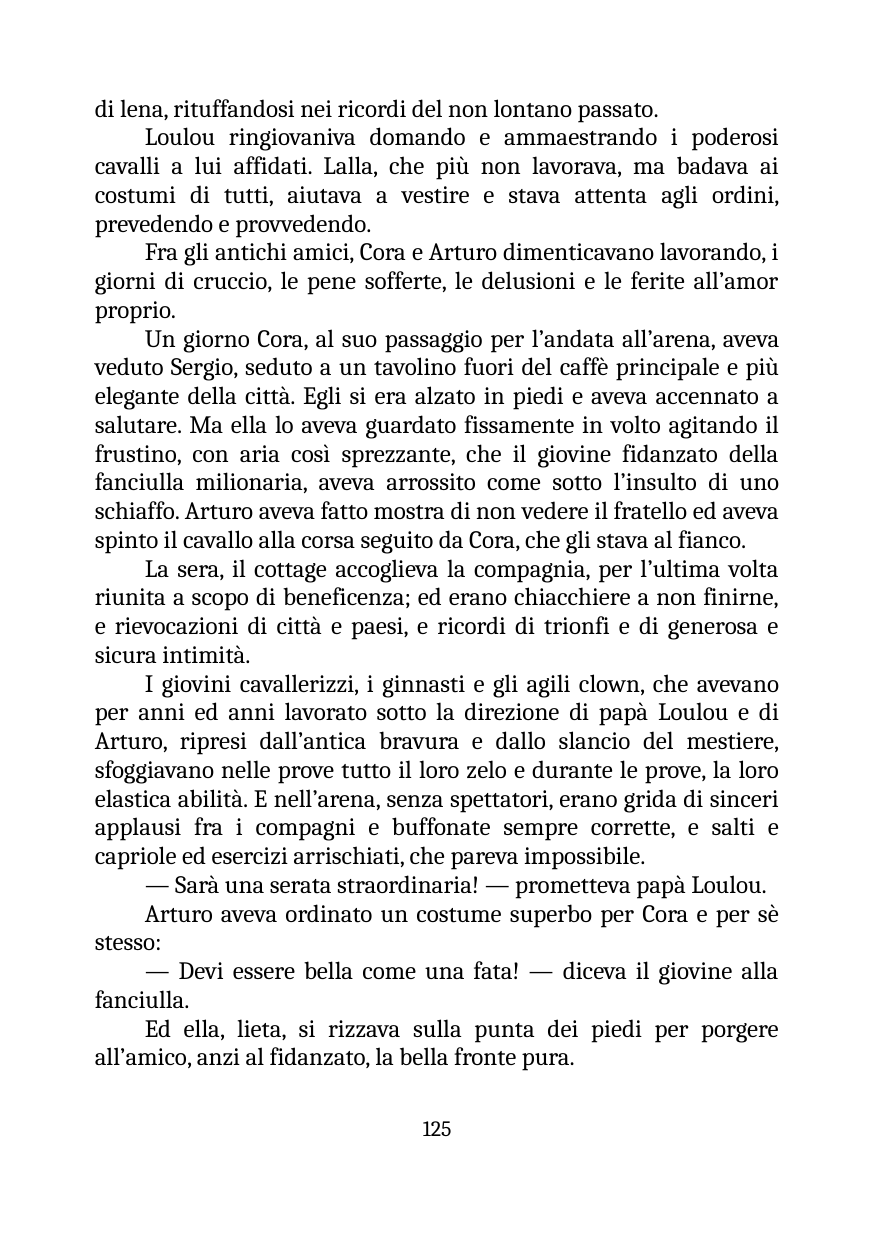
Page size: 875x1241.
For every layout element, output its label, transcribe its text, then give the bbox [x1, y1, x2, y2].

text Loulou ringiovaniva domando e ammaestrando i poderosi cavalli a lui affidati. Lalla, che più non lavorava, ma badava ai costumi di tutti, aiutava a vestire e stava attenta agli ordini, prevedendo e provvedendo. [94, 123, 779, 238]
text Un giorno Cora, al suo passaggio per l’andata all’arena, aveva veduto Sergio, seduto a un tavolino fuori del caffè principale e più elegante della città. Egli si era alzato in piedi e aveva accennato a salutare. Ma ella lo aveva guardato fissamente in volto agitando il frustino, con aria così sprezzante, che il giovine fidanzato della fanciulla milionaria, aveva arrossito come sotto l’insulto di uno schiaffo. Arturo aveva fatto mostra di non vedere il fratello ed aveva spinto il cavallo alla corsa seguito da Cora, che gli stava al fianco. [94, 324, 779, 554]
text — Sarà una serata straordinaria! — prometteva papà Loulou. [94, 871, 779, 899]
text Fra gli antichi amici, Cora e Arturo dimenticavano lavorando, i giorni di cruccio, le pene sofferte, le delusioni e le ferite all’amor proprio. [94, 238, 779, 324]
text di lena, rituffandosi nei ricordi del non lontano passato. [94, 94, 779, 123]
text Arturo aveva ordinato un costume superbo per Cora e per sè stesso: [94, 899, 779, 957]
text I giovini cavallerizzi, i ginnasti e gli agili clown, che avevano per anni ed anni lavorato sotto la direzione di papà Loulou e di Arturo, ripresi dall’antica bravura e dallo slancio del mestiere, sfoggiavano nelle prove tutto il loro zelo e durante le prove, la loro elastica abilità. E nell’arena, senza spettatori, erano grida di sinceri applausi fra i compagni e buffonate sempre corrette, e salti e capriole ed esercizi arrischiati, che pareva impossibile. [94, 669, 779, 871]
text La sera, il cottage accoglieva la compagnia, per l’ultima volta riunita a scopo di beneficenza; ed erano chiacchiere a non finirne, e rievocazioni di città e paesi, e ricordi di trionfi e di generosa e sicura intimità. [94, 554, 779, 669]
text Ed ella, lieta, si rizzava sulla punta dei piedi per porgere all’amico, anzi al fidanzato, la bella fronte pura. [94, 1014, 779, 1072]
text — Devi essere bella come una fata! — diceva il giovine alla fanciulla. [94, 957, 779, 1014]
